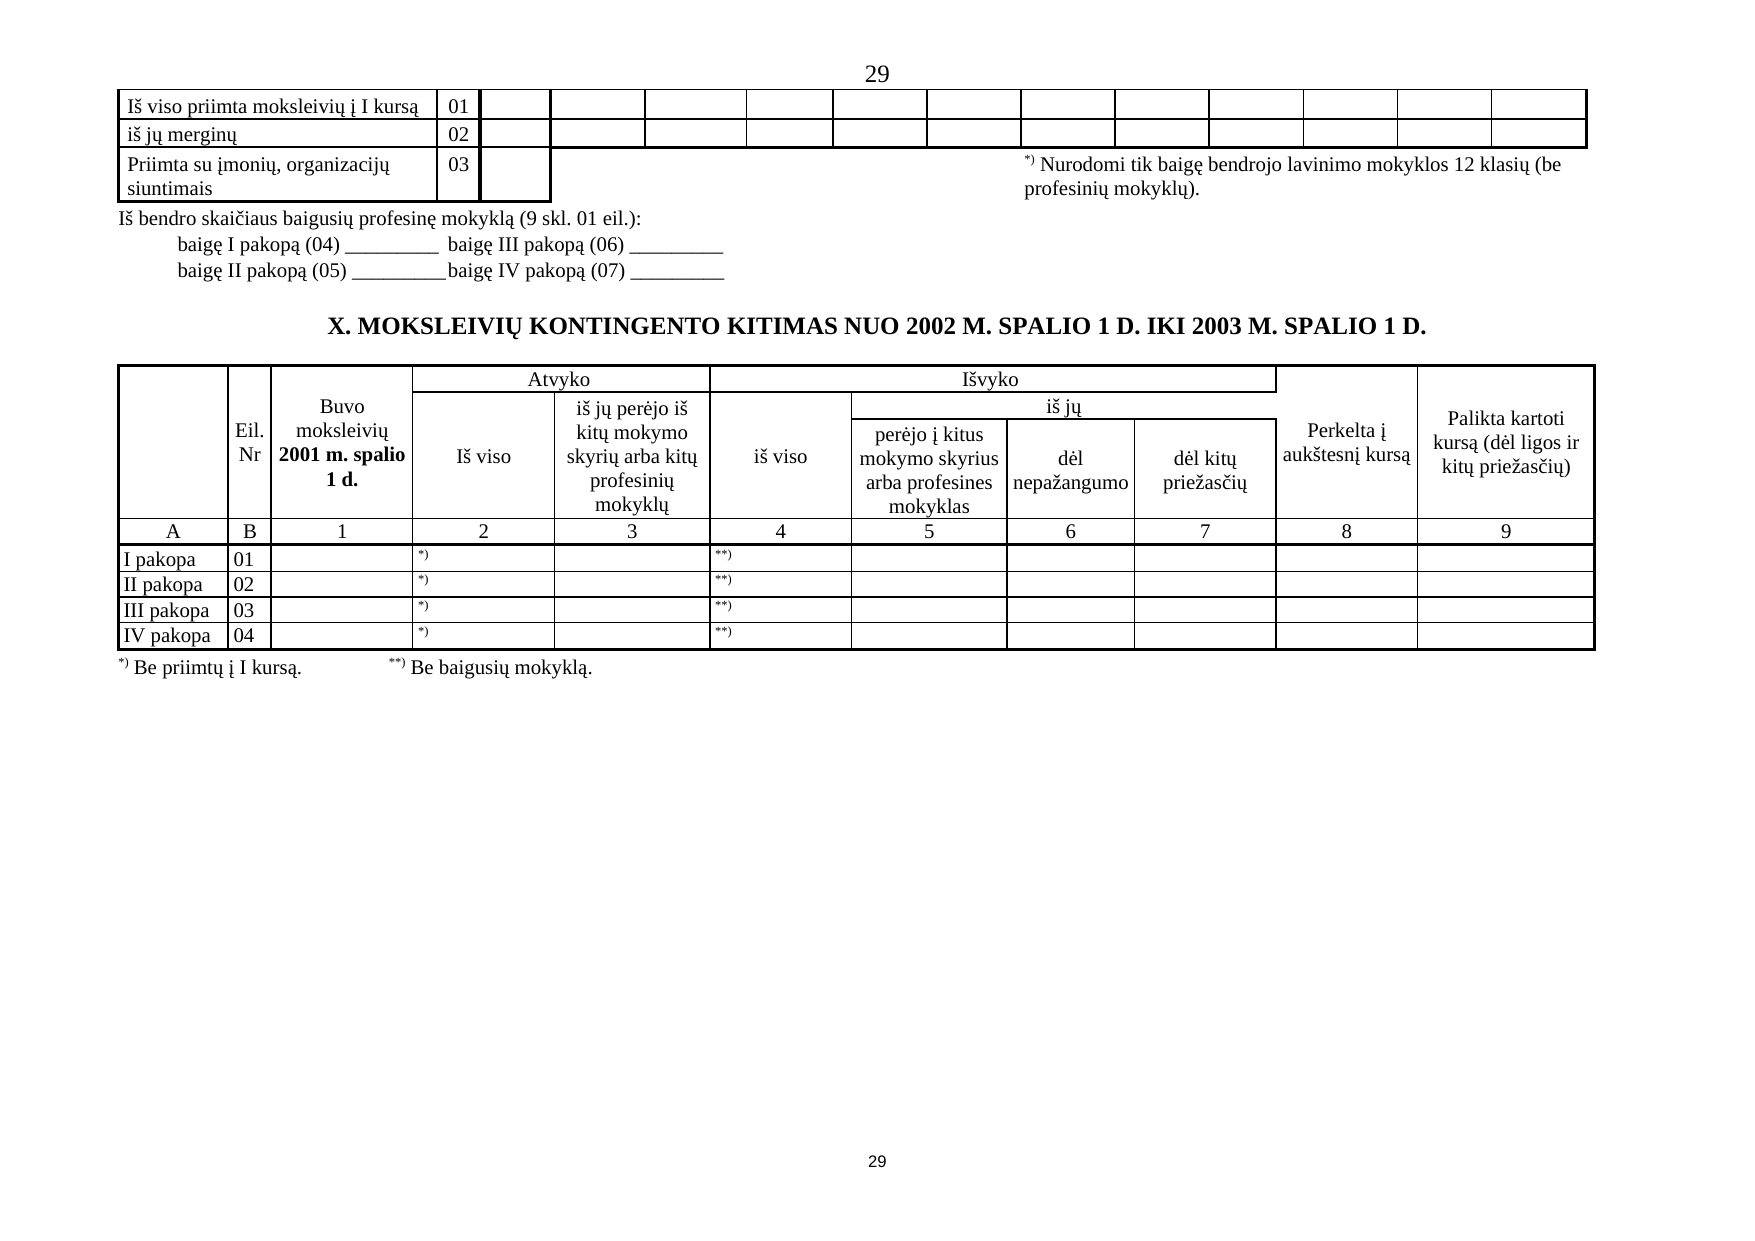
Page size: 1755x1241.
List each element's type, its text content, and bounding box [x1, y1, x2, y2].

table_cell dėl kitų priežasčių [1135, 420, 1275, 518]
table_cell 8 [1277, 519, 1417, 543]
table_header Eil.Nr [229, 367, 270, 518]
table_cell iš jų [852, 393, 1276, 418]
table_cell [1008, 623, 1134, 647]
table_cell [1210, 120, 1303, 146]
table_cell **) [711, 623, 851, 647]
table_cell dėl nepažangumo [1008, 420, 1134, 518]
table_cell [1022, 90, 1114, 118]
text x. MOKSLEIVIŲ kontingento kitimas nuo 2002 m. spalio 1 d. iki 2003 m. spalio 1 d. [118, 311, 1636, 340]
table_cell [645, 149, 746, 200]
table_cell 5 [852, 519, 1006, 543]
table_cell **) [711, 546, 851, 571]
table_cell [928, 120, 1020, 146]
table_cell perėjo į kitus mokymo skyrius arba profesines mokyklas [852, 420, 1006, 518]
table_cell 03 [229, 598, 270, 622]
table_cell [272, 546, 412, 571]
text baigę II pakopą (05) _________ baigę IV pakopą (07) _________ [177, 258, 1636, 282]
table_cell [482, 120, 549, 146]
table_cell [1135, 623, 1275, 647]
table_cell [1277, 623, 1417, 647]
table_cell iš viso [711, 393, 851, 518]
table_cell 02 [229, 572, 270, 596]
table_cell [852, 572, 1006, 596]
table_cell [834, 90, 926, 118]
table_cell 4 [711, 519, 851, 543]
table_cell [852, 546, 1006, 571]
table_cell [1135, 598, 1275, 622]
table_cell [555, 623, 709, 647]
table_cell [927, 149, 1015, 200]
table_cell [1304, 120, 1397, 146]
table_cell [747, 90, 832, 118]
table_cell [852, 598, 1006, 622]
table_cell [746, 149, 833, 200]
table_cell II pakopa [120, 572, 227, 596]
text baigę I pakopą (04) _________ baigę III pakopą (06) _________ [177, 232, 1636, 256]
table_cell IV pakopa [120, 623, 227, 647]
table_cell [1008, 598, 1134, 622]
table_cell [555, 546, 709, 571]
text Iš bendro skaičiaus baigusių profesinę mokyklą (9 skl. 01 eil.): [118, 205, 1636, 229]
table_cell [1277, 598, 1417, 622]
table_cell III pakopa [120, 598, 227, 622]
table_cell Priimta su įmonių, organizacijų siuntimais [120, 148, 436, 200]
table_header Palikta kartoti kursą (dėl ligos ir kitų priežasčių) [1418, 367, 1593, 518]
table_cell 9 [1418, 519, 1593, 543]
table_header Išvyko [711, 367, 1275, 391]
table_cell [646, 120, 746, 146]
table_cell [1210, 90, 1303, 118]
table_cell [852, 623, 1006, 647]
table_cell Iš viso priimta moksleivių į I kursą [120, 90, 436, 118]
table_cell *) [413, 572, 554, 596]
table_cell [1008, 546, 1134, 571]
table_cell [1135, 546, 1275, 571]
table_cell [834, 120, 926, 146]
table_cell [1492, 120, 1585, 146]
table_cell [1418, 546, 1593, 571]
table_cell [833, 149, 927, 200]
table_cell 03 [438, 148, 478, 200]
table_cell [1398, 120, 1491, 146]
table_cell 7 [1135, 519, 1275, 543]
table_cell [1277, 572, 1417, 596]
table_cell iš jų merginų [120, 120, 436, 146]
table_cell [482, 148, 549, 200]
table_cell 01 [438, 90, 478, 118]
table_cell [552, 120, 644, 146]
table_cell 1 [272, 519, 412, 543]
table_cell *) [413, 623, 554, 647]
table_cell A [120, 519, 227, 543]
table_header [120, 367, 227, 518]
table_cell *) [413, 598, 554, 622]
table_cell [747, 120, 832, 146]
table_cell [555, 572, 709, 596]
table_cell *) [413, 546, 554, 571]
table_cell [272, 623, 412, 647]
table_cell [1492, 90, 1585, 118]
table_cell I pakopa [120, 546, 227, 571]
table_cell [1418, 598, 1593, 622]
table_cell Iš viso [413, 393, 554, 518]
table_cell [552, 90, 644, 118]
table_cell **) [711, 598, 851, 622]
table_cell 3 [555, 519, 709, 543]
table_cell [1588, 118, 1595, 146]
table_header Buvo moksleivių 2001 m. spalio 1 d. [272, 367, 412, 518]
table_cell [272, 572, 412, 596]
table_cell [1116, 120, 1208, 146]
table_cell [646, 90, 746, 118]
table_cell [1022, 120, 1114, 146]
table_cell 02 [438, 120, 478, 146]
table_cell [1008, 572, 1134, 596]
table_cell **) [711, 572, 851, 596]
text *) Be priimtų į I kursą. **) Be baigusių mokyklą. [118, 655, 1636, 679]
table_cell [1304, 90, 1397, 118]
table_header Atvyko [413, 367, 709, 391]
table_cell [928, 90, 1020, 118]
table_cell 6 [1008, 519, 1134, 543]
table_cell 01 [229, 546, 270, 571]
table_cell [1135, 572, 1275, 596]
table_cell 2 [413, 519, 554, 543]
table_cell [482, 90, 549, 118]
table_cell [1418, 623, 1593, 647]
table_cell B [229, 519, 270, 543]
table_cell [1398, 90, 1491, 118]
table_cell *) Nurodomi tik baigę bendrojo lavinimo mokyklos 12 klasių (be profesinių mokyklų). [1015, 146, 1595, 200]
table_header Perkelta į aukštesnį kursą [1276, 367, 1417, 518]
table_cell [1116, 90, 1208, 118]
table_cell [1277, 546, 1417, 571]
table_cell [1588, 89, 1595, 118]
table_cell [552, 149, 645, 200]
table_cell [1418, 572, 1593, 596]
table_cell [272, 598, 412, 622]
table_cell 04 [229, 623, 270, 647]
table_cell iš jų perėjo iš kitų mokymo skyrių arba kitų profesinių mokyklų [555, 393, 709, 518]
table_cell [555, 598, 709, 622]
